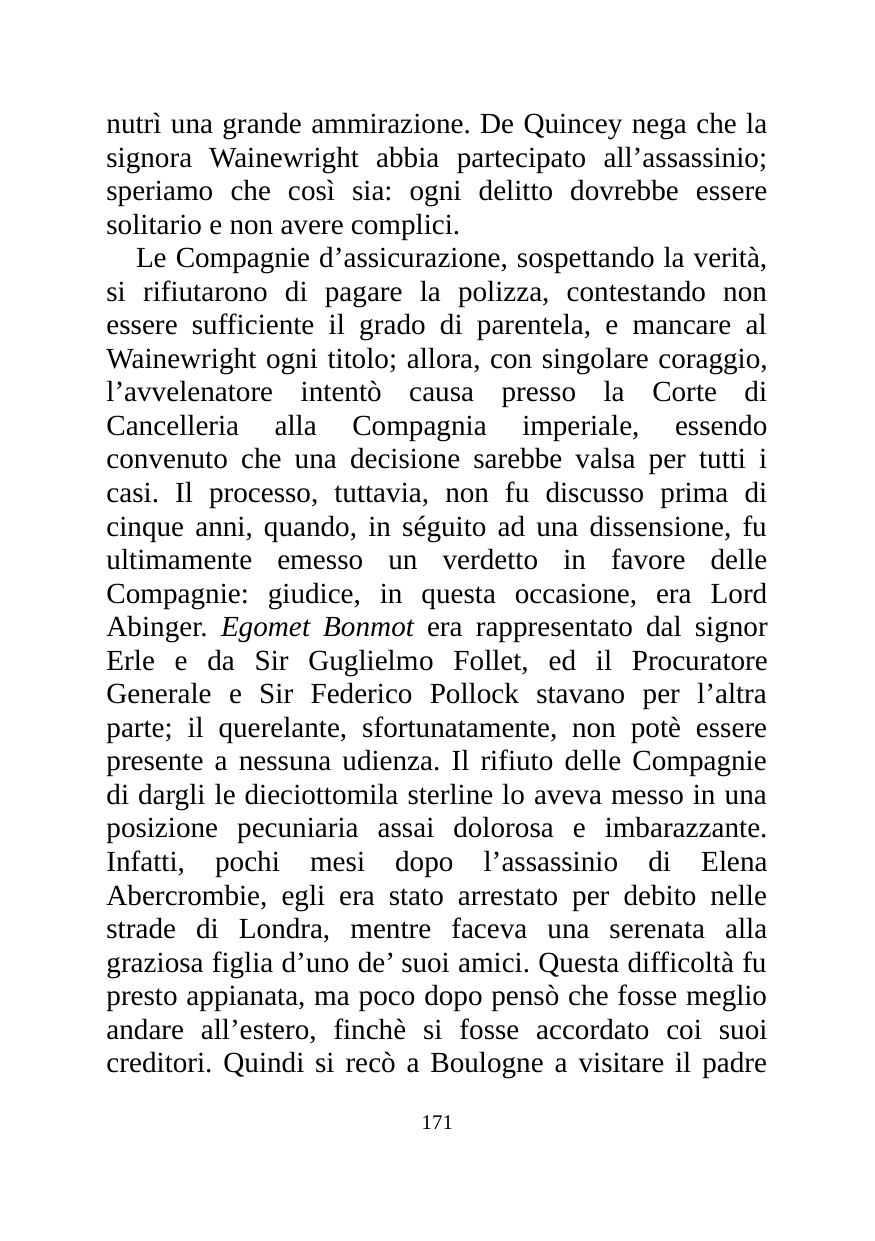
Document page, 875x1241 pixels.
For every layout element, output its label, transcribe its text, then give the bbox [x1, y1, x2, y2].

text nutrì una grande ammirazione. De Quincey nega che la signora Wainewright abbia partecipato all’assassinio; speriamo che così sia: ogni delitto dovrebbe essere solitario e non avere complici. [106, 106, 768, 240]
text Le Compagnie d’assicurazione, sospettando la verità, si rifiutarono di pagare la polizza, contestando non essere sufficiente il grado di parentela, e mancare al Wainewright ogni titolo; allora, con singolare coraggio, l’avvelenatore intentò causa presso la Corte di Cancelleria alla Compagnia imperiale, essendo convenuto che una decisione sarebbe valsa per tutti i casi. Il processo, tuttavia, non fu discusso prima di cinque anni, quando, in séguito ad una dissensione, fu ultimamente emesso un verdetto in favore delle Compagnie: giudice, in questa occasione, era Lord Abinger. Egomet Bonmot era rappresentato dal signor Erle e da Sir Guglielmo Follet, ed il Procuratore Generale e Sir Federico Pollock stavano per l’altra parte; il querelante, sfortunatamente, non potè essere presente a nessuna udienza. Il rifiuto delle Compagnie di dargli le dieciottomila sterline lo aveva messo in una posizione pecuniaria assai dolorosa e imbarazzante. Infatti, pochi mesi dopo l’assassinio di Elena Abercrombie, egli era stato arrestato per debito nelle strade di Londra, mentre faceva una serenata alla graziosa figlia d’uno de’ suoi amici. Questa difficoltà fu presto appianata, ma poco dopo pensò che fosse meglio andare all’estero, finchè si fosse accordato coi suoi creditori. Quindi si recò a Boulogne a visitare il padre [106, 240, 768, 1079]
